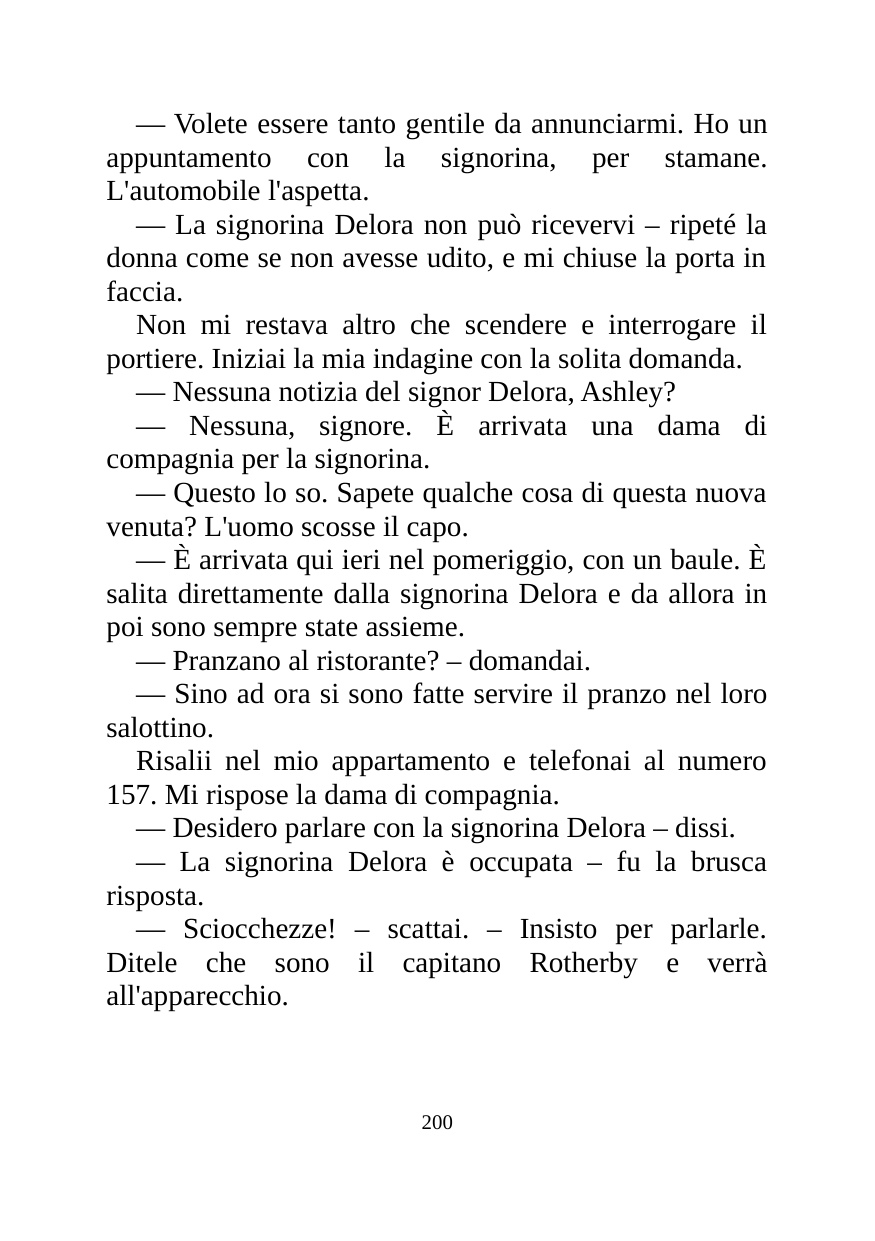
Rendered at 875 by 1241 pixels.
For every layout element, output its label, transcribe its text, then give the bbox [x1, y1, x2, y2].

text — Pranzano al ristorante? – domandai. [106, 643, 768, 676]
text — Questo lo so. Sapete qualche cosa di questa nuova venuta? L'uomo scosse il capo. [106, 475, 768, 542]
text — Nessuna notizia del signor Delora, Ashley? [106, 374, 768, 408]
text Risalii nel mio appartamento e telefonai al numero 157. Mi rispose la dama di compagnia. [106, 743, 768, 811]
text — È arrivata qui ieri nel pomeriggio, con un baule. È salita direttamente dalla signorina Delora e da allora in poi sono sempre state assieme. [106, 542, 768, 643]
text — Desidero parlare con la signorina Delora – dissi. [106, 811, 768, 844]
text — La signorina Delora è occupata – fu la brusca risposta. [106, 844, 768, 911]
text — La signorina Delora non può ricevervi – ripeté la donna come se non avesse udito, e mi chiuse la porta in faccia. [106, 207, 768, 307]
text — Sciocchezze! – scattai. – Insisto per parlarle. Ditele che sono il capitano Rotherby e verrà all'apparecchio. [106, 911, 768, 1012]
text — Sino ad ora si sono fatte servire il pranzo nel loro salottino. [106, 676, 768, 743]
text Non mi restava altro che scendere e interrogare il portiere. Iniziai la mia indagine con la solita domanda. [106, 307, 768, 374]
text — Volete essere tanto gentile da annunciarmi. Ho un appuntamento con la signorina, per stamane. L'automobile l'aspetta. [106, 106, 768, 207]
text — Nessuna, signore. È arrivata una dama di compagnia per la signorina. [106, 408, 768, 475]
